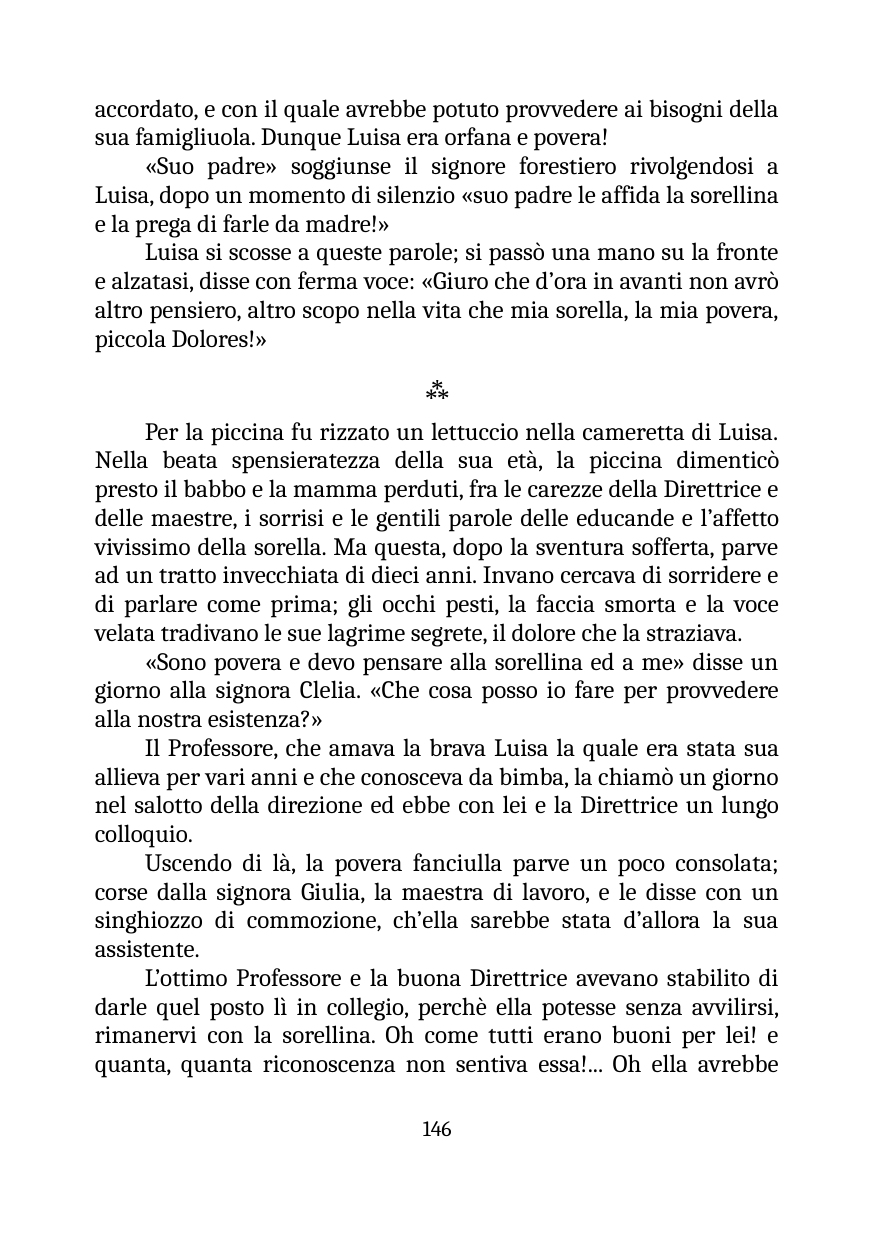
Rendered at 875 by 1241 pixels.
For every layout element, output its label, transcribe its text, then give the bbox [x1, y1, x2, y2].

text Luisa si scosse a queste parole; si passò una mano su la fronte e alzatasi, disse con ferma voce: «Giuro che d’ora in avanti non avrò altro pensiero, altro scopo nella vita che mia sorella, la mia povera, piccola Dolores!» [94, 238, 779, 353]
text «Sono povera e devo pensare alla sorellina ed a me» disse un giorno alla signora Clelia. «Che cosa posso io fare per provvedere alla nostra esistenza?» [94, 647, 779, 734]
text Per la piccina fu rizzato un lettuccio nella cameretta di Luisa. Nella beata spensieratezza della sua età, la piccina dimenticò presto il babbo e la mamma perduti, fra le carezze della Direttrice e delle maestre, i sorrisi e le gentili parole delle educande e l’affetto vivissimo della sorella. Ma questa, dopo la sventura sofferta, parve ad un tratto invecchiata di dieci anni. Invano cercava di sorridere e di parlare come prima; gli occhi pesti, la faccia smorta e la voce velata tradivano le sue lagrime segrete, il dolore che la straziava. [94, 417, 779, 647]
text Uscendo di là, la povera fanciulla parve un poco consolata; corse dalla signora Giulia, la maestra di lavoro, e le disse con un singhiozzo di commozione, ch’ella sarebbe stata d’allora la sua assistente. [94, 849, 779, 964]
text «Suo padre» soggiunse il signore forestiero rivolgendosi a Luisa, dopo un momento di silenzio «suo padre le affida la sorellina e la prega di farle da madre!» [94, 152, 779, 238]
text Il Professore, che amava la brava Luisa la quale era stata sua allieva per vari anni e che conosceva da bimba, la chiamò un giorno nel salotto della direzione ed ebbe con lei e la Direttrice un lungo colloquio. [94, 734, 779, 849]
text ⁂ [94, 377, 779, 406]
text L’ottimo Professore e la buona Direttrice avevano stabilito di darle quel posto lì in collegio, perchè ella potesse senza avvilirsi, rimanervi con la sorellina. Oh come tutti erano buoni per lei! e quanta, quanta riconoscenza non sentiva essa!... Oh ella avrebbe [94, 964, 779, 1079]
text accordato, e con il quale avrebbe potuto provvedere ai bisogni della sua famigliuola. Dunque Luisa era orfana e povera! [94, 94, 779, 152]
